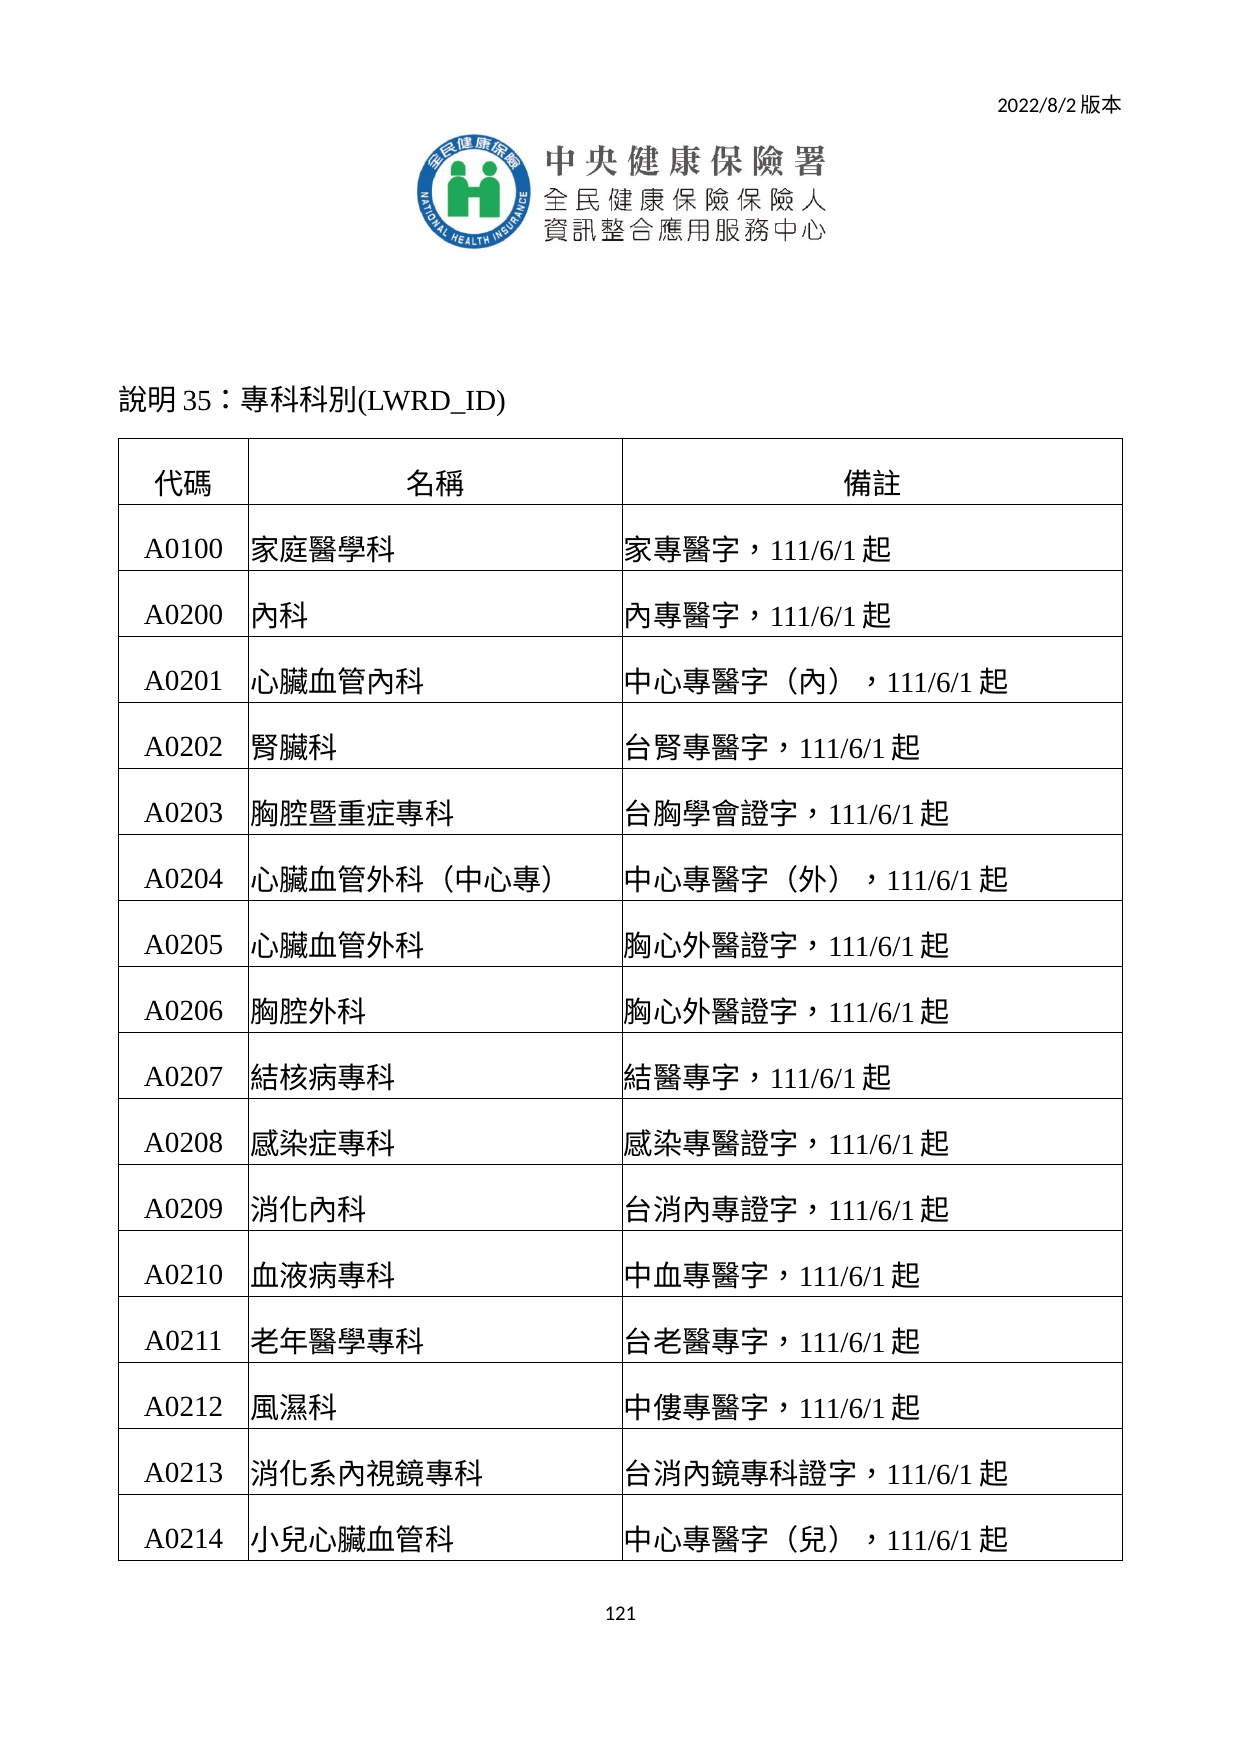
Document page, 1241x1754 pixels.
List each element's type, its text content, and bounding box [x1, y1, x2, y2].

table_cell A0100 [119, 505, 248, 569]
subtitle 說明35：專科科別(LWRD_ID) [118, 356, 1122, 419]
table_cell A0211 [119, 1297, 248, 1362]
table_cell 中心專醫字（內），111/6/1起 [623, 637, 1122, 702]
table_cell 家專醫字，111/6/1起 [623, 505, 1122, 569]
table_cell 台消內專證字，111/6/1起 [623, 1165, 1122, 1230]
table_cell 血液病專科 [249, 1231, 622, 1296]
table_cell 台消內鏡專科證字，111/6/1起 [623, 1429, 1122, 1494]
table_cell 中僂專醫字，111/6/1起 [623, 1363, 1122, 1428]
table_cell 心臟血管內科 [249, 637, 622, 702]
table_cell A0214 [119, 1495, 248, 1560]
table_cell 感染專醫證字，111/6/1起 [623, 1099, 1122, 1164]
table_header 備註 [623, 439, 1122, 503]
table_cell A0210 [119, 1231, 248, 1296]
table_cell A0202 [119, 703, 248, 768]
table_header 代碼 [119, 439, 248, 503]
table_cell A0208 [119, 1099, 248, 1164]
table_cell 風濕科 [249, 1363, 622, 1428]
table_cell 中心專醫字（外），111/6/1起 [623, 835, 1122, 900]
table_cell 腎臟科 [249, 703, 622, 768]
table_cell A0209 [119, 1165, 248, 1230]
table_cell A0213 [119, 1429, 248, 1494]
table_cell 內科 [249, 571, 622, 636]
table_cell 老年醫學專科 [249, 1297, 622, 1362]
table_cell 小兒心臟血管科 [249, 1495, 622, 1560]
table_cell 胸心外醫證字，111/6/1起 [623, 967, 1122, 1032]
table_cell A0204 [119, 835, 248, 900]
table_cell 心臟血管外科（中心專） [249, 835, 622, 900]
table_cell A0201 [119, 637, 248, 702]
table_cell 結核病專科 [249, 1033, 622, 1098]
table_cell 胸腔暨重症專科 [249, 769, 622, 834]
table_cell 胸心外醫證字，111/6/1起 [623, 901, 1122, 966]
table_cell A0206 [119, 967, 248, 1032]
table_cell 結醫專字，111/6/1起 [623, 1033, 1122, 1098]
table_cell A0203 [119, 769, 248, 834]
table_cell 家庭醫學科 [249, 505, 622, 569]
table_cell 內專醫字，111/6/1起 [623, 571, 1122, 636]
table_header 名稱 [249, 439, 622, 503]
table_cell 消化內科 [249, 1165, 622, 1230]
table_cell A0212 [119, 1363, 248, 1428]
table_cell A0207 [119, 1033, 248, 1098]
table_cell 中血專醫字，111/6/1起 [623, 1231, 1122, 1296]
table_cell 心臟血管外科 [249, 901, 622, 966]
table_cell 台腎專醫字，111/6/1起 [623, 703, 1122, 768]
table_cell A0205 [119, 901, 248, 966]
table_cell 消化系內視鏡專科 [249, 1429, 622, 1494]
table_cell 感染症專科 [249, 1099, 622, 1164]
table_cell 中心專醫字（兒），111/6/1起 [623, 1495, 1122, 1560]
table_cell A0200 [119, 571, 248, 636]
table_cell 台老醫專字，111/6/1起 [623, 1297, 1122, 1362]
table_cell 台胸學會證字，111/6/1起 [623, 769, 1122, 834]
table_cell 胸腔外科 [249, 967, 622, 1032]
